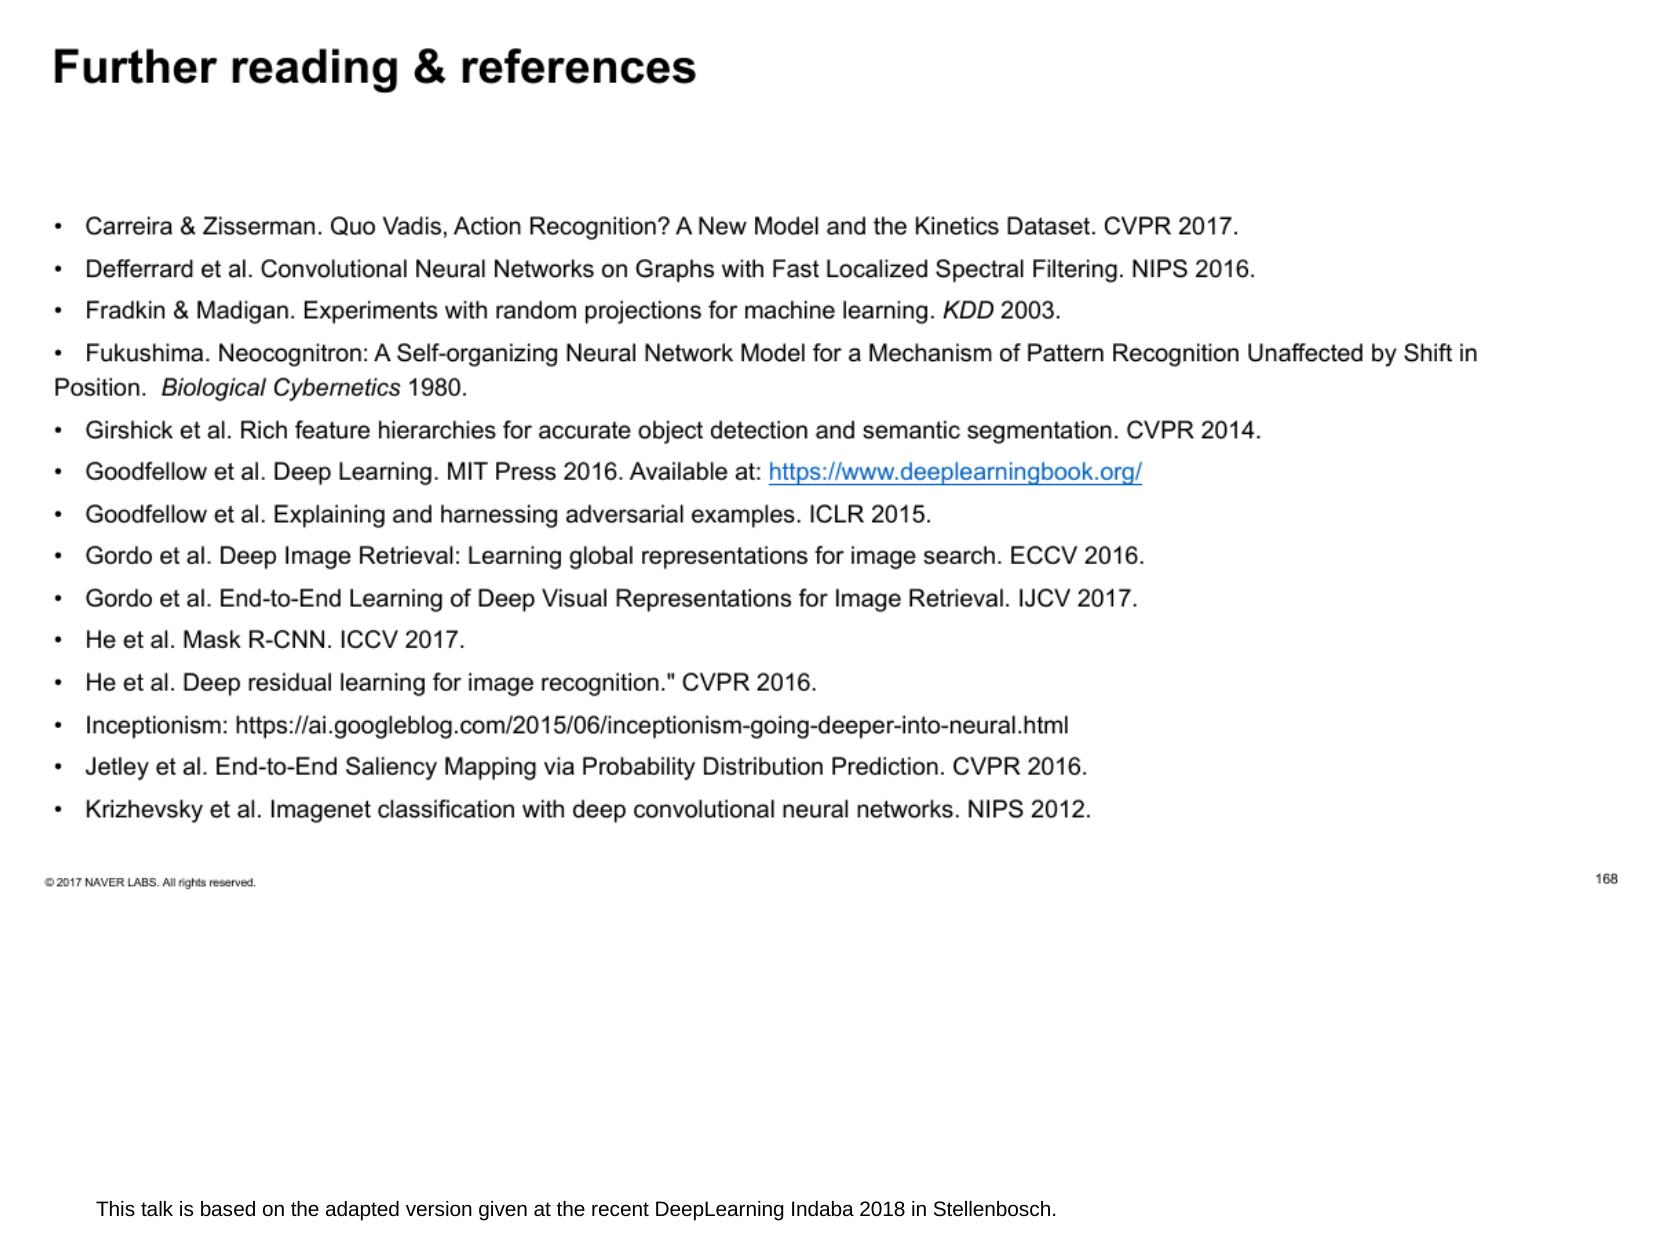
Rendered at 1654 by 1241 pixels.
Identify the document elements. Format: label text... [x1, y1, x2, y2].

text_box This talk is based on the adapted version given at the recent DeepLearning Indaba 2018 in Stellenbosch. [81, 1189, 1453, 1229]
picture [2, 3, 1654, 921]
